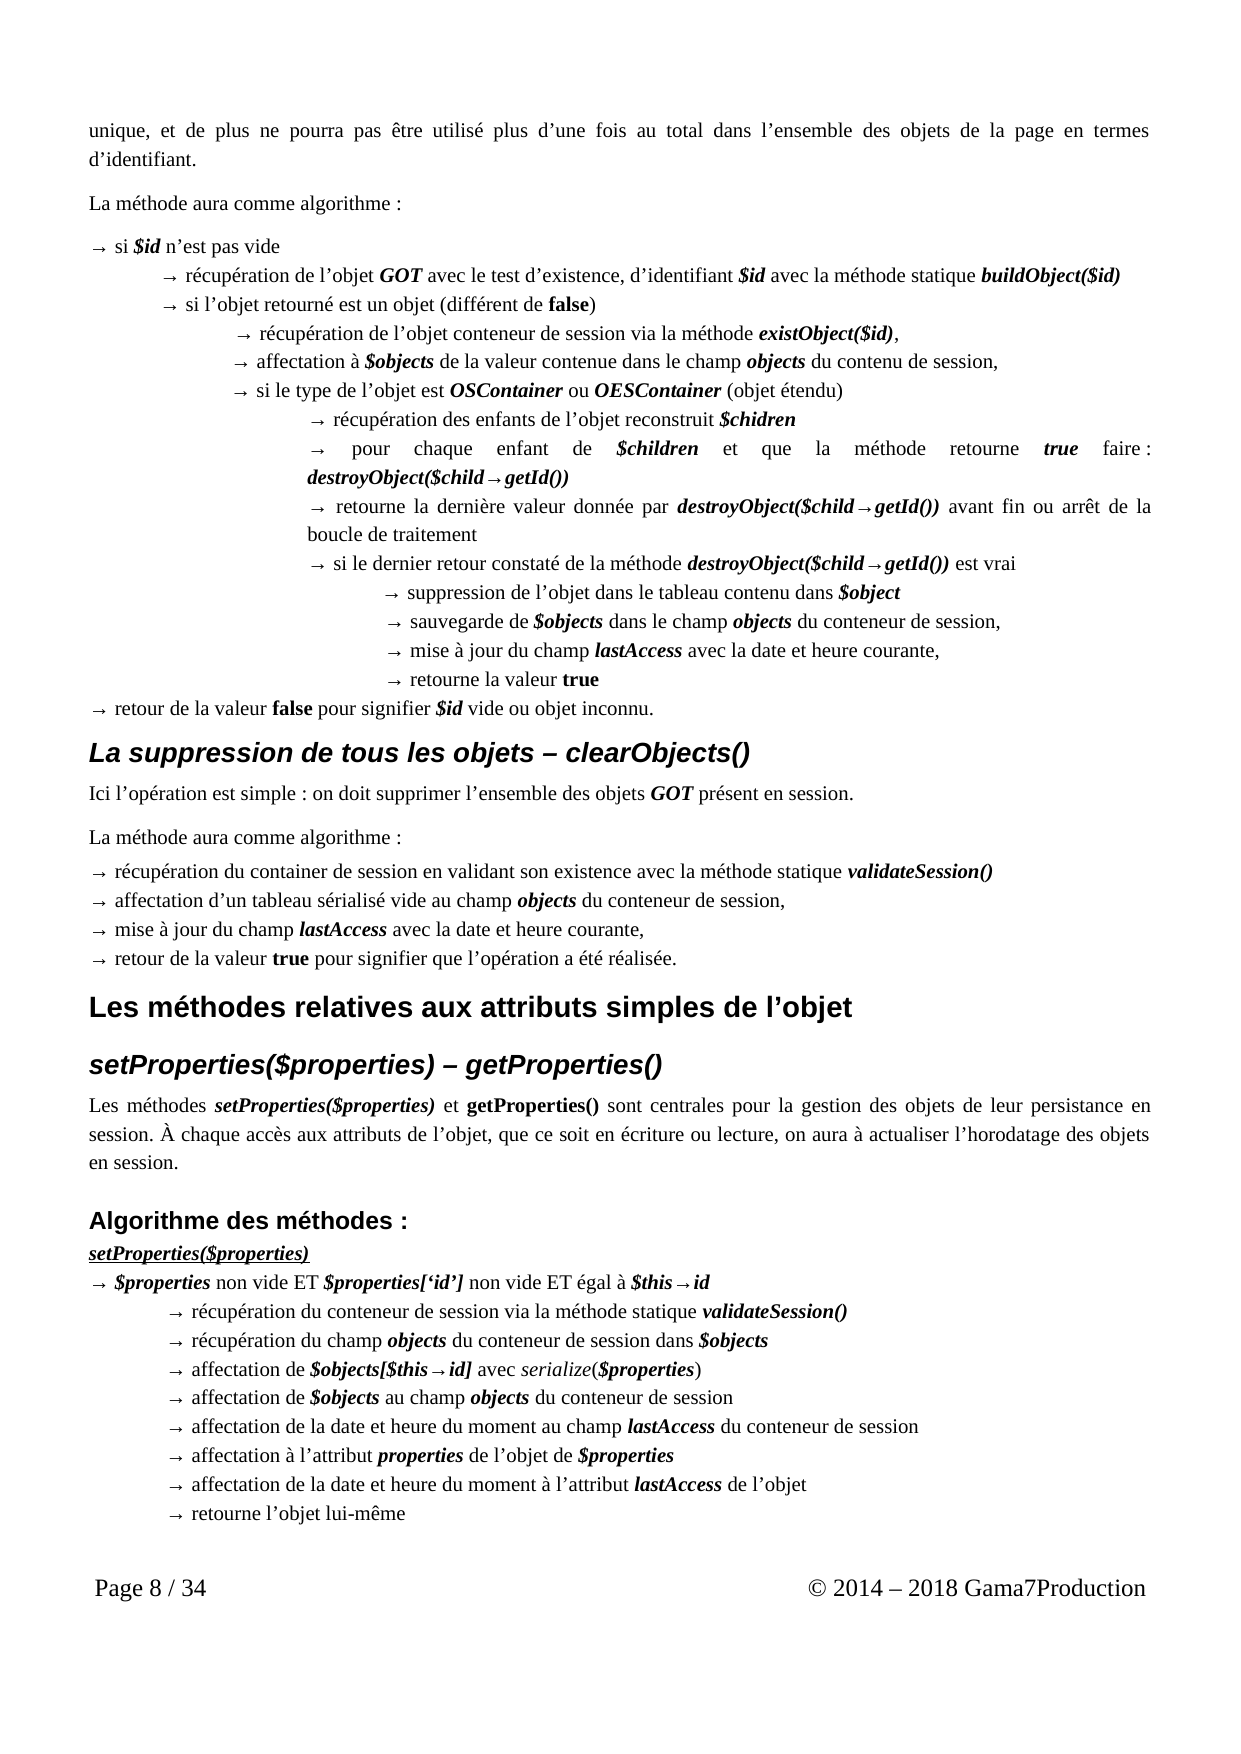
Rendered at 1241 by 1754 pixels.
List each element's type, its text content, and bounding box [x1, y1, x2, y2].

text La méthode aura comme algorithme : [88, 825, 1152, 849]
text → affectation d’un tableau sérialisé vide au champ objects du conteneur de session, [88, 888, 1152, 912]
text setProperties($properties) [88, 1241, 1152, 1265]
text → si le dernier retour constaté de la méthode destroyObject($child→getId()) est vrai [307, 551, 1152, 575]
text → si l’objet retourné est un objet (différent de false) [159, 292, 1152, 316]
text Les méthodes setProperties($properties) et getProperties() sont centrales pour la gestion des objets de leur persistance en session. À chaque accès aux attributs de l’objet, que ce soit en écriture ou lecture, on aura à actualiser l’horodatage des objets en session. [88, 1093, 1152, 1174]
text La méthode aura comme algorithme : [88, 190, 1152, 214]
text → mise à jour du champ lastAccess avec la date et heure courante, [88, 917, 1152, 941]
subtitle setProperties($properties) – getProperties() [88, 1048, 1152, 1080]
text unique, et de plus ne pourra pas être utilisé plus d’une fois au total dans l’ensemble des objets de la page en termes d’identifiant. [88, 118, 1152, 171]
text → mise à jour du champ lastAccess avec la date et heure courante, [384, 638, 1152, 662]
text → récupération de l’objet GOT avec le test d’existence, d’identifiant $id avec la méthode statique buildObject($id) [159, 263, 1152, 287]
text → récupération des enfants de l’objet reconstruit $chidren [307, 407, 1152, 431]
text → retour de la valeur false pour signifier $id vide ou objet inconnu. [88, 696, 1152, 719]
text → pour chaque enfant de $children et que la méthode retourne true faire : destroyObject($child→getId()) [307, 436, 1152, 489]
text → retourne l’objet lui-même [165, 1501, 1152, 1525]
text → si $id n’est pas vide [88, 234, 1152, 258]
subtitle La suppression de tous les objets – clearObjects() [88, 737, 1152, 769]
text → récupération de l’objet conteneur de session via la méthode existObject($id), [159, 320, 1152, 344]
text → affectation de $objects au champ objects du conteneur de session [165, 1385, 1152, 1409]
text Ici l’opération est simple : on doit supprimer l’ensemble des objets GOT présent en session. [88, 781, 1152, 805]
text → affectation de $objects[$this→id] avec serialize($properties) [165, 1356, 1152, 1381]
text → $properties non vide ET $properties[‘id’] non vide ET égal à $this→id [88, 1270, 1152, 1294]
text → récupération du champ objects du conteneur de session dans $objects [165, 1328, 1152, 1352]
text → affectation à l’attribut properties de l’objet de $properties [165, 1443, 1152, 1467]
text → retourne la dernière valeur donnée par destroyObject($child→getId()) avant fin ou arrêt de la boucle de traitement [307, 493, 1152, 546]
text → affectation à $objects de la valeur contenue dans le champ objects du contenu de session, [230, 349, 1152, 373]
text → affectation de la date et heure du moment à l’attribut lastAccess de l’objet [165, 1472, 1152, 1496]
subtitle Algorithme des méthodes : [88, 1206, 1152, 1235]
text → retour de la valeur true pour signifier que l’opération a été réalisée. [88, 946, 1152, 970]
text → affectation de la date et heure du moment au champ lastAccess du conteneur de session [165, 1414, 1152, 1438]
text → si le type de l’objet est OSContainer ou OESContainer (objet étendu) [159, 378, 1152, 402]
text → suppression de l’objet dans le tableau contenu dans $object [307, 580, 1152, 604]
text → récupération du conteneur de session via la méthode statique validateSession() [165, 1299, 1152, 1323]
text → récupération du container de session en validant son existence avec la méthode statique validateSession() [88, 859, 1152, 883]
text → sauvegarde de $objects dans le champ objects du conteneur de session, [384, 609, 1152, 633]
subtitle Les méthodes relatives aux attributs simples de l’objet [88, 989, 1152, 1023]
text → retourne la valeur true [384, 667, 1152, 691]
